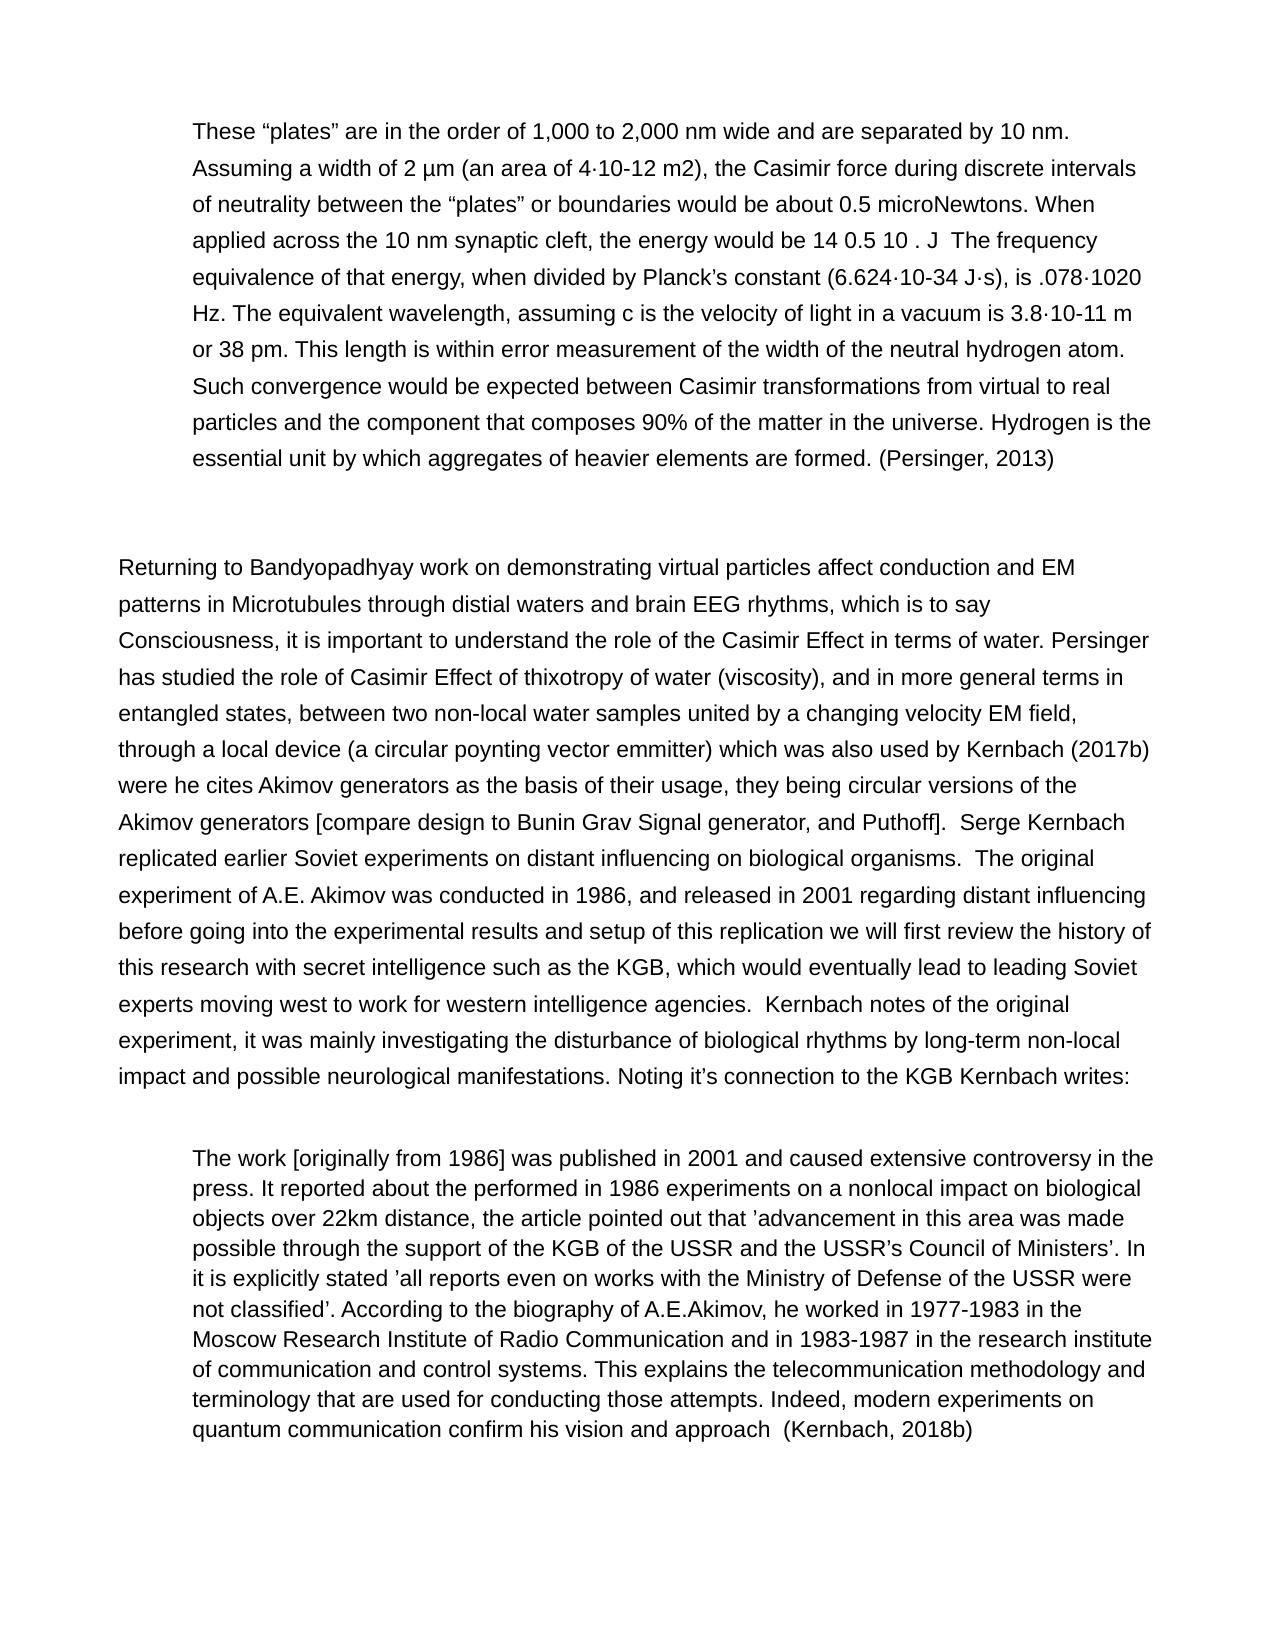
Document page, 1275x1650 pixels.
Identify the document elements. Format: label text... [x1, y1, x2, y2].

text These “plates” are in the order of 1,000 to 2,000 nm wide and are separated by 10 nm. Assuming a width of 2 µm (an area of 4∙10-12 m2), the Casimir force during discrete intervals of neutrality between the “plates” or boundaries would be about 0.5 microNewtons. When applied across the 10 nm synaptic cleft, the energy would be 14 0.5 10 . J The frequency equivalence of that energy, when divided by Planck’s constant (6.624·10-34 J·s), is .078·1020 Hz. The equivalent wavelength, assuming c is the velocity of light in a vacuum is 3.8·10-11 m or 38 pm. This length is within error measurement of the width of the neutral hydrogen atom. Such convergence would be expected between Casimir transformations from virtual to real particles and the component that composes 90% of the matter in the universe. Hydrogen is the essential unit by which aggregates of heavier elements are formed. (Persinger, 2013) [192, 118, 1157, 472]
text Returning to Bandyopadhyay work on demonstrating virtual particles affect conduction and EM patterns in Microtubules through distial waters and brain EEG rhythms, which is to say Consciousness, it is important to understand the role of the Casimir Effect in terms of water. Persinger has studied the role of Casimir Effect of thixotropy of water (viscosity), and in more general terms in entangled states, between two non-local water samples united by a changing velocity EM field, through a local device (a circular poynting vector emmitter) which was also used by Kernbach (2017b) were he cites Akimov generators as the basis of their usage, they being circular versions of the Akimov generators [compare design to Bunin Grav Signal generator, and Puthoff]. Serge Kernbach replicated earlier Soviet experiments on distant influencing on biological organisms. The original experiment of A.E. Akimov was conducted in 1986, and released in 2001 regarding distant influencing before going into the experimental results and setup of this replication we will first review the history of this research with secret intelligence such as the KGB, which would eventually lead to leading Soviet experts moving west to work for western intelligence agencies. Kernbach notes of the original experiment, it was mainly investigating the disturbance of biological rhythms by long-term non-local impact and possible neurological manifestations. Noting it’s connection to the KGB Kernbach writes: [118, 554, 1157, 1090]
text The work [originally from 1986] was published in 2001 and caused extensive controversy in the press. It reported about the performed in 1986 experiments on a nonlocal impact on biological objects over 22km distance, the article pointed out that ’advancement in this area was made possible through the support of the KGB of the USSR and the USSR’s Council of Ministers’. In it is explicitly stated ’all reports even on works with the Ministry of Defense of the USSR were not classified’. According to the biography of A.E.Akimov, he worked in 1977-1983 in the Moscow Research Institute of Radio Communication and in 1983-1987 in the research institute of communication and control systems. This explains the telecommunication methodology and terminology that are used for conducting those attempts. Indeed, modern experiments on quantum communication confirm his vision and approach (Kernbach, 2018b) [192, 1144, 1157, 1443]
